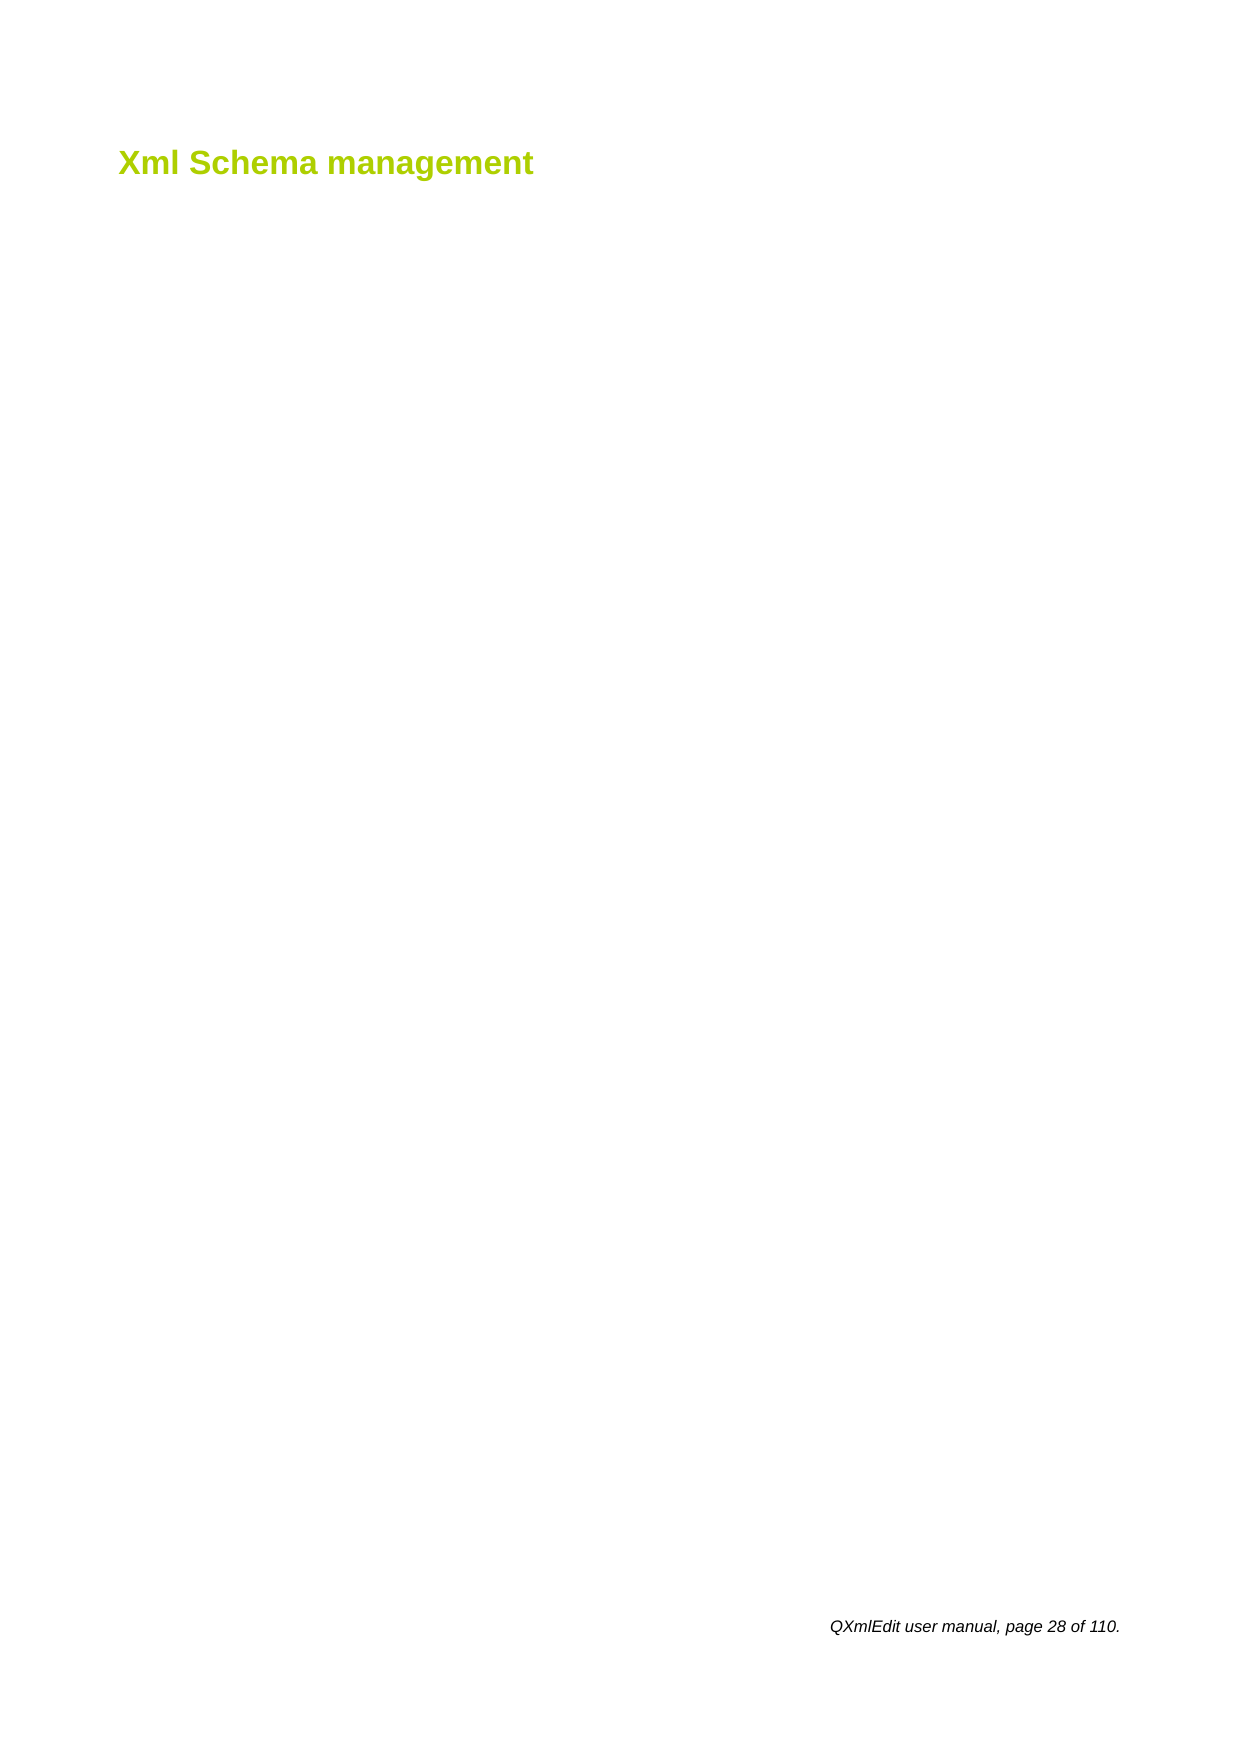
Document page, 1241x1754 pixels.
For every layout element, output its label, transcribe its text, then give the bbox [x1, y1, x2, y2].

subtitle Xml Schema management [118, 143, 1122, 182]
